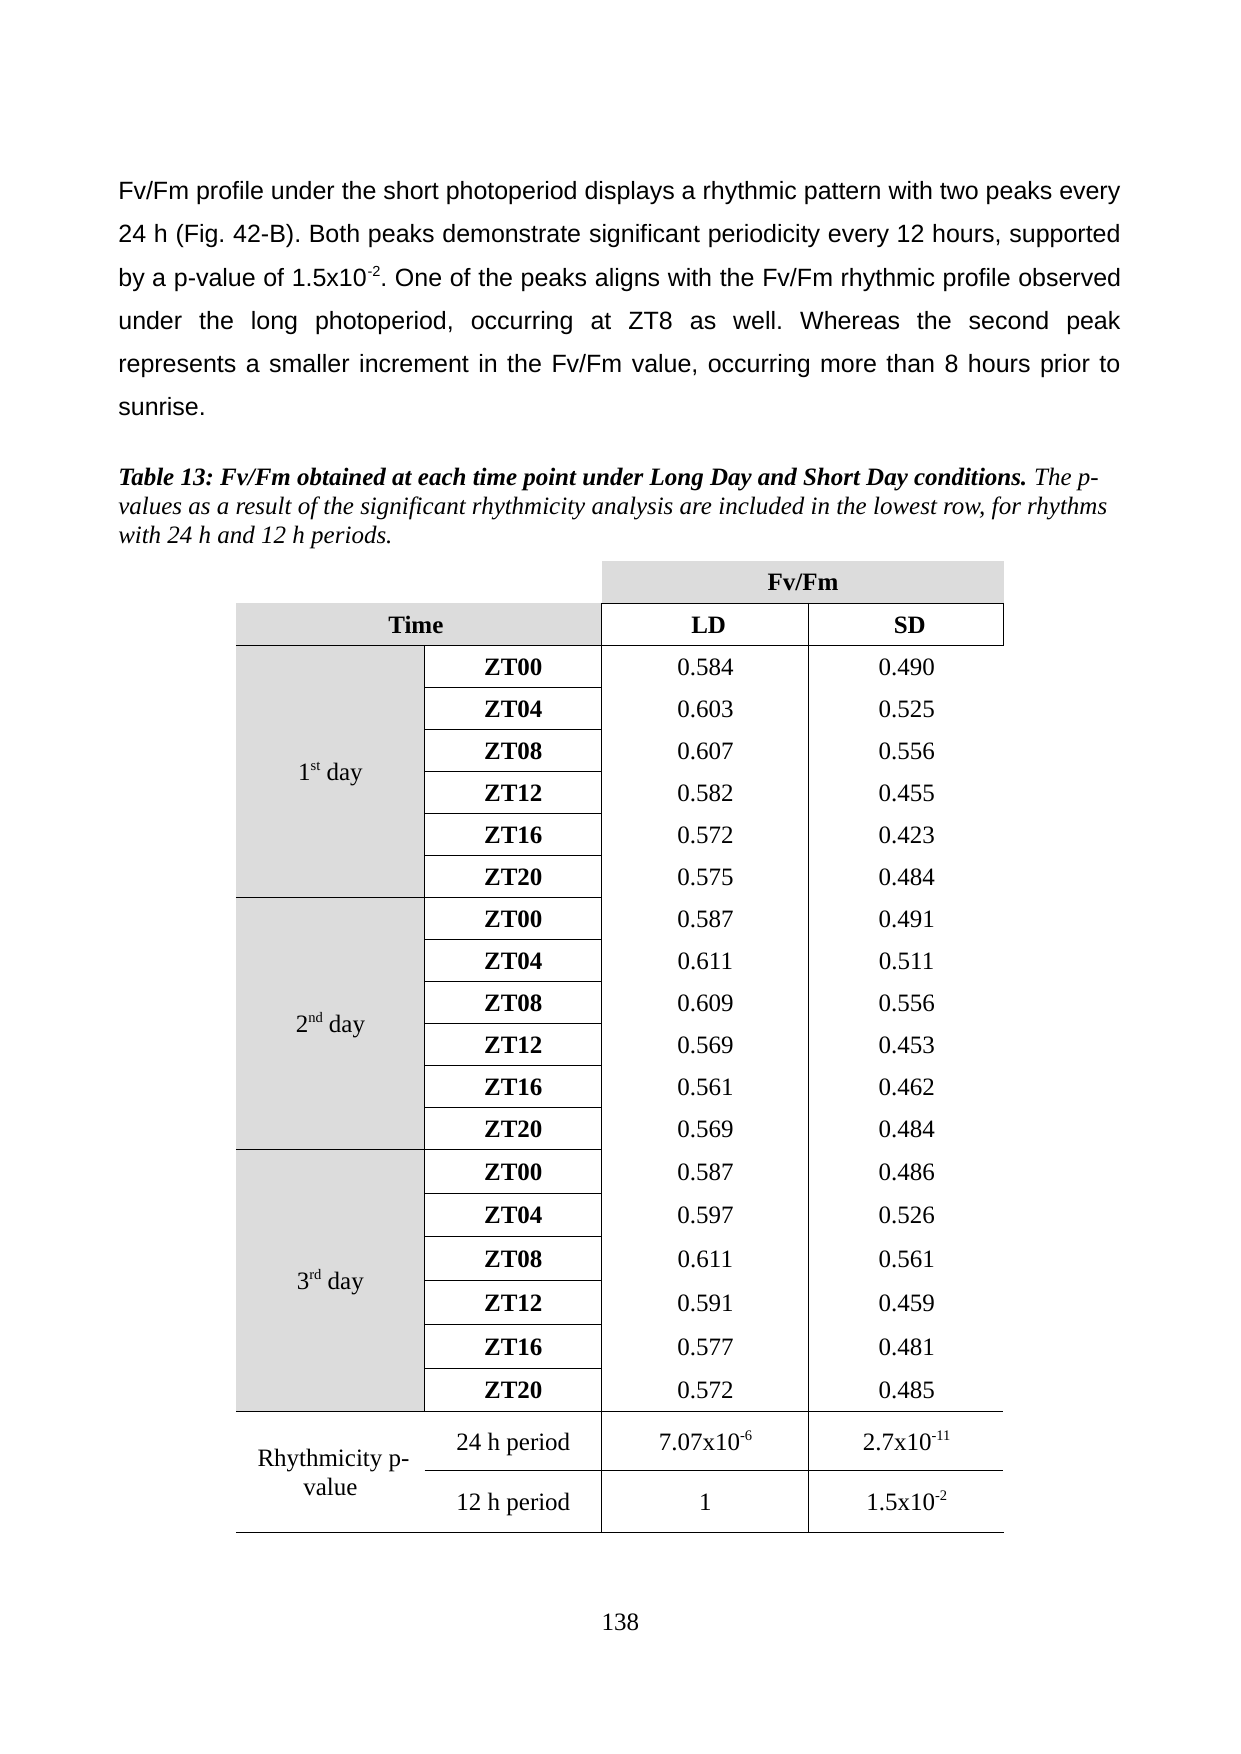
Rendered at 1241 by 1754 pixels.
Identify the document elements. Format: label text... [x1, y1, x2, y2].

table_cell 0.455 [809, 771, 1004, 813]
table_cell ZT12 [425, 772, 601, 813]
table_cell 0.597 [602, 1193, 808, 1236]
table_cell 0.459 [809, 1280, 1004, 1324]
table_cell 0.462 [809, 1065, 1004, 1107]
table_cell LD [602, 604, 808, 645]
table_cell 0.577 [602, 1324, 808, 1367]
table_cell 0.569 [602, 1107, 808, 1149]
table_cell ZT20 [425, 1369, 601, 1411]
table_cell ZT04 [425, 1194, 601, 1236]
table_cell 0.611 [602, 1236, 808, 1280]
table_cell ZT20 [425, 856, 601, 897]
table_cell ZT16 [425, 814, 601, 855]
table_cell 7.07x10-6 [602, 1412, 808, 1470]
table_cell 0.423 [809, 813, 1004, 855]
table_cell ZT00 [425, 646, 601, 687]
table_cell 0.603 [602, 687, 808, 729]
table_cell ZT04 [425, 688, 601, 729]
table_cell Time [236, 603, 601, 645]
table_cell 0.556 [809, 729, 1004, 771]
table_cell ZT04 [425, 940, 601, 981]
table_cell 2.7x10-11 [809, 1411, 1004, 1470]
table_header Fv/Fm [602, 561, 1004, 603]
table_cell 1.5x10-2 [809, 1470, 1004, 1532]
text Table 13: Fv/Fm obtained at each time point under Long Day and Short Day conditions. The p-values as a result of the significant rhythmicity analysis are included in the lowest row, for rhythms with 24 h and 12 h periods. [118, 462, 1122, 548]
table_cell 0.582 [602, 771, 808, 813]
table_cell 0.587 [602, 1149, 808, 1192]
table_cell 0.481 [809, 1324, 1004, 1367]
table_cell ZT16 [425, 1066, 601, 1107]
table_cell 0.561 [602, 1065, 808, 1107]
table_header [236, 561, 424, 603]
table_cell ZT00 [425, 1150, 601, 1192]
table_cell 0.511 [809, 939, 1004, 981]
table_cell 0.572 [602, 813, 808, 855]
table_cell 0.486 [809, 1149, 1004, 1192]
table_cell 0.561 [809, 1236, 1004, 1280]
table_cell ZT08 [425, 982, 601, 1023]
table_cell 0.611 [602, 939, 808, 981]
table_cell ZT08 [425, 1237, 601, 1280]
table_cell ZT08 [425, 730, 601, 771]
table_cell 0.484 [809, 1107, 1004, 1149]
table_cell 2nd day [236, 898, 424, 1149]
table_cell 0.587 [602, 897, 808, 939]
table_cell SD [809, 604, 1003, 645]
table_cell 0.569 [602, 1023, 808, 1065]
table_cell ZT16 [425, 1325, 601, 1367]
table_cell ZT20 [425, 1108, 601, 1149]
table_cell 0.591 [602, 1280, 808, 1324]
text Fv/Fm profile under the short photoperiod displays a rhythmic pattern with two peaks every 24 h (Fig. 42-B). Both peaks demonstrate significant periodicity every 12 hours, supported by a p-value of 1.5x10-2. One of the peaks aligns with the Fv/Fm rhythmic profile observed under the long photoperiod, occurring at ZT8 as well. Whereas the second peak represents a smaller increment in the Fv/Fm value, occurring more than 8 hours prior to sunrise. [118, 176, 1122, 421]
table_cell ZT12 [425, 1281, 601, 1324]
table_cell 0.453 [809, 1023, 1004, 1065]
table_cell 0.484 [809, 855, 1004, 897]
table_cell 0.525 [809, 687, 1004, 729]
table_cell 0.572 [602, 1368, 808, 1411]
table_cell Rhythmicity p-value [236, 1412, 424, 1532]
table_cell 0.556 [809, 981, 1004, 1023]
table_cell 0.584 [602, 646, 808, 687]
table_cell 0.491 [809, 897, 1004, 939]
table_cell 1 [602, 1471, 808, 1532]
table_cell 0.609 [602, 981, 808, 1023]
table_cell 0.485 [809, 1368, 1004, 1411]
table_cell 0.607 [602, 729, 808, 771]
table_cell 0.575 [602, 855, 808, 897]
table_cell 0.490 [809, 646, 1004, 687]
table_cell 24 h period [425, 1412, 601, 1470]
table_cell ZT00 [425, 898, 601, 939]
table_cell 0.526 [809, 1193, 1004, 1236]
table_cell 12 h period [425, 1471, 601, 1532]
table_cell 3rd day [236, 1150, 424, 1411]
table_cell ZT12 [425, 1024, 601, 1065]
table_cell 1st day [236, 646, 424, 897]
table_header [425, 561, 602, 603]
